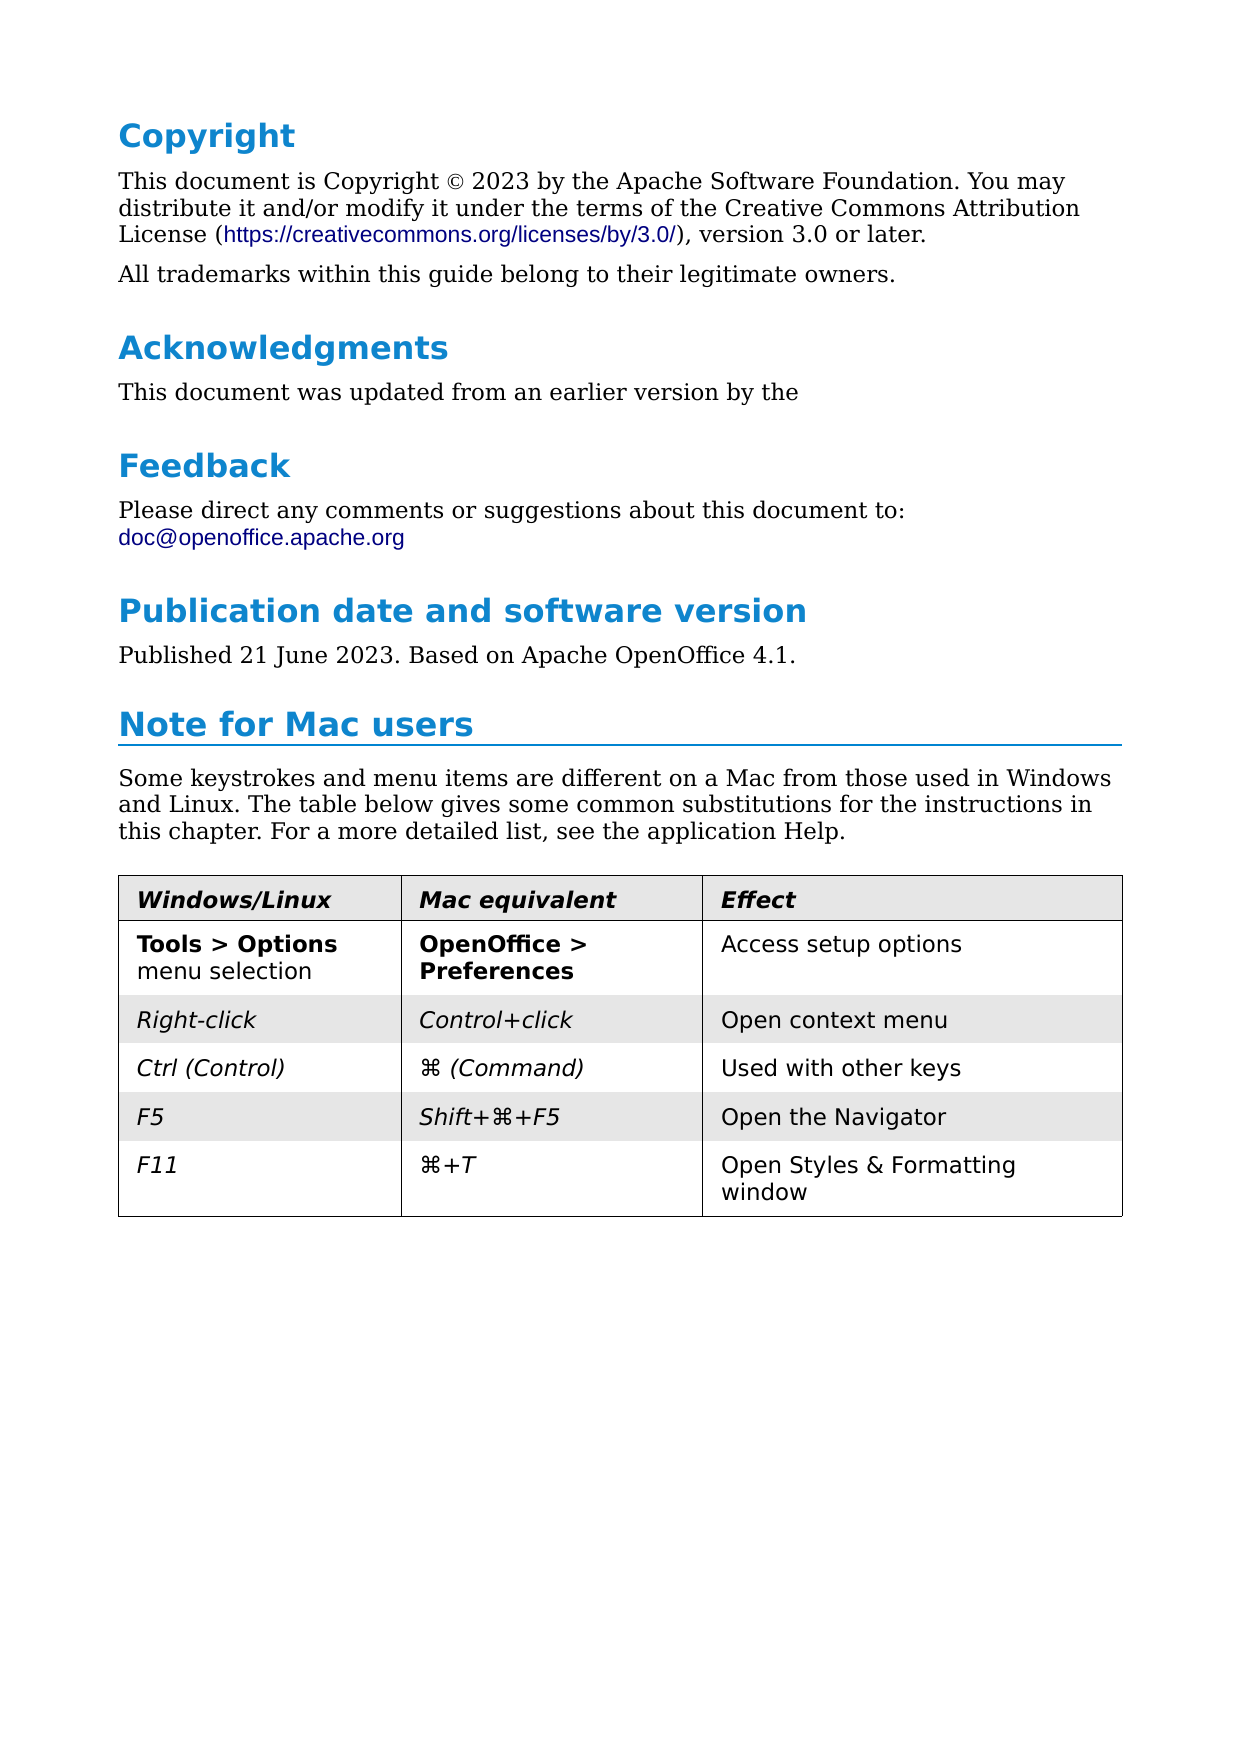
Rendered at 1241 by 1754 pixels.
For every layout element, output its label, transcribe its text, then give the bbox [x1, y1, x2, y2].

text Acknowledgments [118, 329, 1122, 367]
text This document was updated from an earlier version by the [118, 379, 1122, 406]
text Feedback [118, 448, 1122, 485]
table_cell Ctrl (Control) [119, 1044, 401, 1092]
table_cell Control+click [402, 995, 702, 1043]
table_header Windows/Linux [119, 876, 401, 920]
table_header Mac equivalent [402, 876, 702, 920]
text Publication date and software version [118, 593, 1122, 630]
text Some keystrokes and menu items are different on a Mac from those used in Windows and Linux. The table below gives some common substitutions for the instructions in this chapter. For a more detailed list, see the application Help. [118, 765, 1122, 845]
table_cell Access setup options [703, 921, 1122, 995]
table_cell Shift+z+F5 [402, 1092, 702, 1141]
table_cell Open context menu [703, 995, 1122, 1043]
table_cell Tools > Options menu selection [119, 921, 401, 995]
table_cell Used with other keys [703, 1044, 1122, 1092]
text All trademarks within this guide belong to their legitimate owners. [118, 261, 1122, 287]
table_cell z (Command) [402, 1044, 702, 1092]
table_cell Open the Navigator [703, 1092, 1122, 1141]
table_cell OpenOffice > Preferences [402, 921, 702, 995]
table_cell Right-click [119, 995, 401, 1043]
text Please direct any comments or suggestions about this document to: doc@openoffice.apache.org [118, 498, 1122, 551]
table_cell F5 [119, 1092, 401, 1141]
table_cell z+T [402, 1141, 702, 1216]
text This document is Copyright © 2023 by the Apache Software Foundation. You may distribute it and/or modify it under the terms of the Creative Commons Attribution License (https://creativecommons.org/licenses/by/3.0/), version 3.0 or later. [118, 168, 1122, 248]
subtitle Note for Mac users [118, 705, 1122, 744]
table_header Effect [703, 876, 1122, 920]
text Published 21 June 2023. Based on Apache OpenOffice 4.1. [118, 642, 1122, 669]
table_cell F11 [119, 1141, 401, 1216]
table_cell Open Styles & Formatting window [703, 1141, 1122, 1216]
text Copyright [118, 118, 1122, 156]
